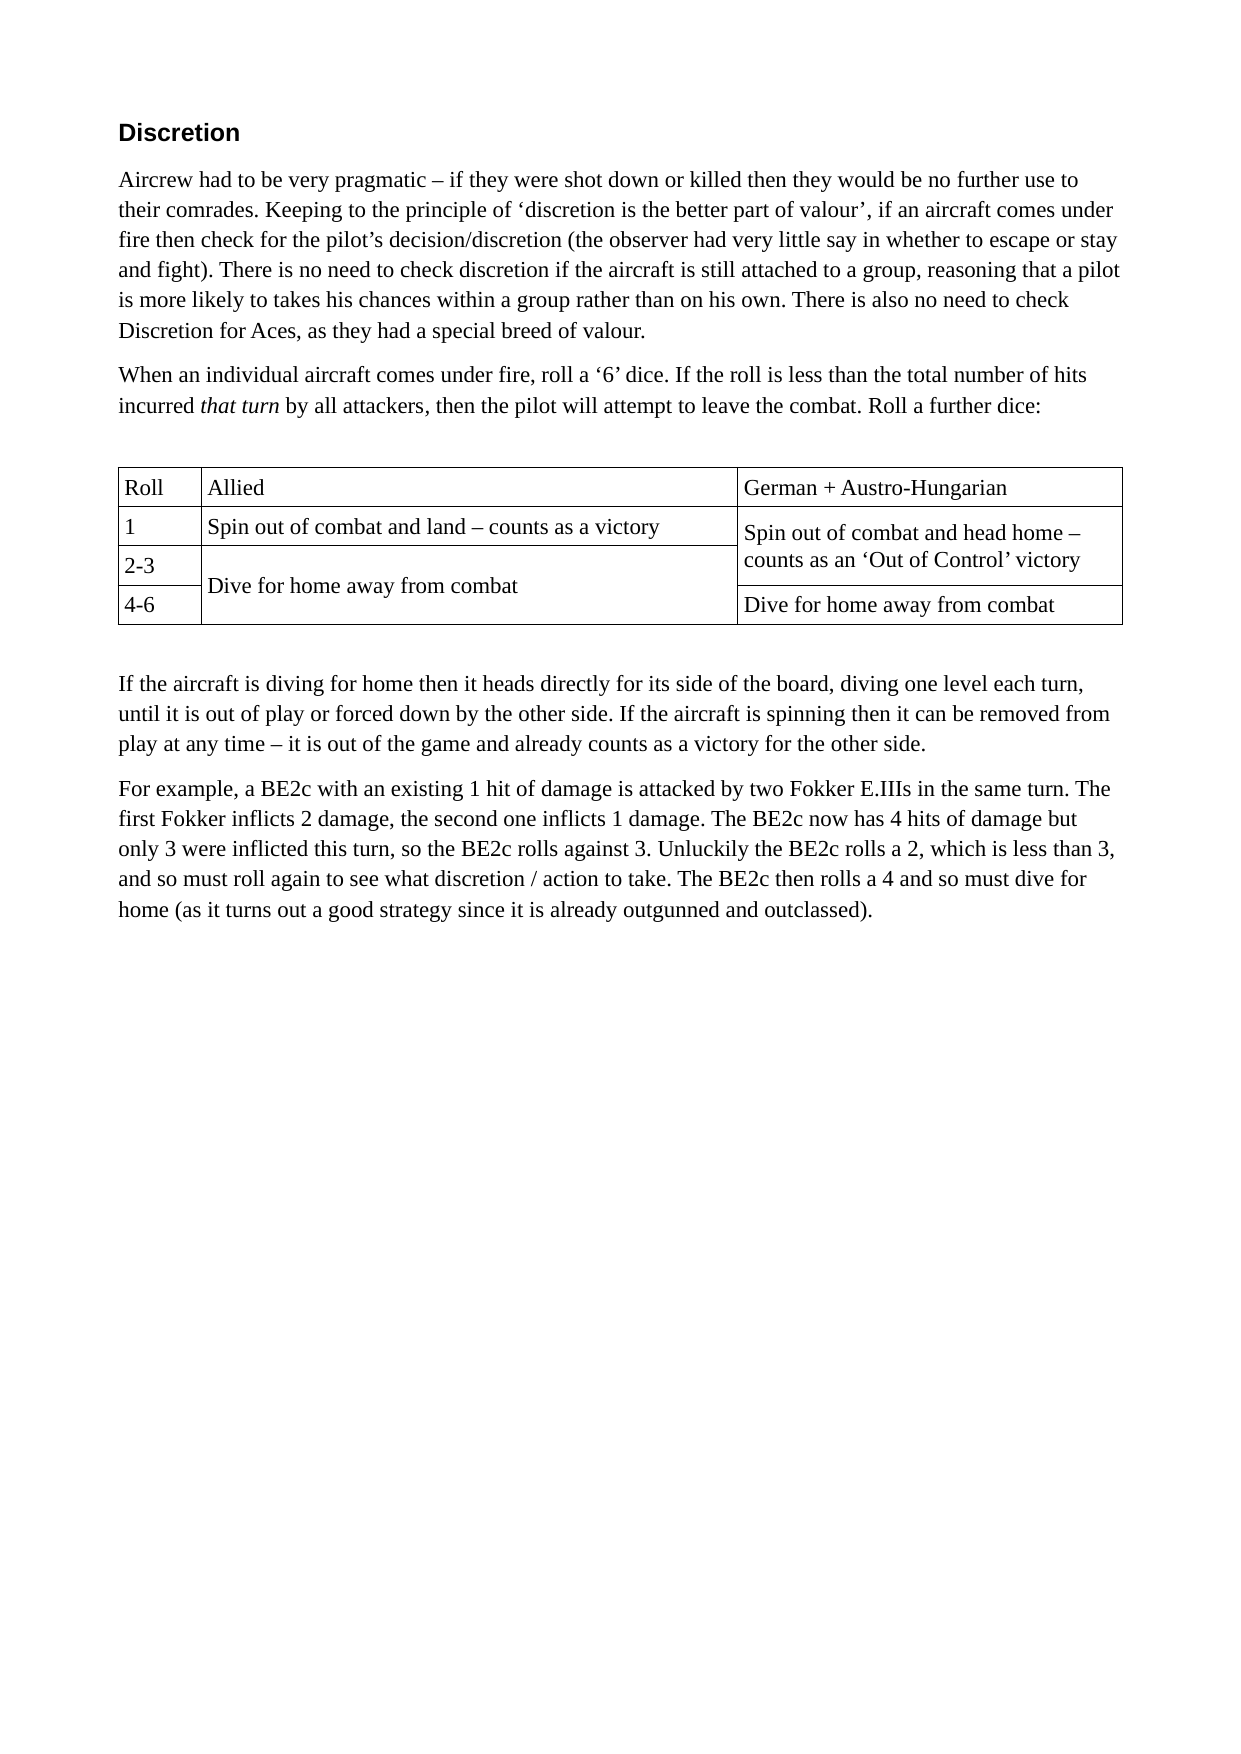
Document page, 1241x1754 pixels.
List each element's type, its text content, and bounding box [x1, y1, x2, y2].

text For example, a BE2c with an existing 1 hit of damage is attacked by two Fokker E.IIIs in the same turn. The first Fokker inflicts 2 damage, the second one inflicts 1 damage. The BE2c now has 4 hits of damage but only 3 were inflicted this turn, so the BE2c rolls against 3. Unluckily the BE2c rolls a 2, which is less than 3, and so must roll again to see what discretion / action to take. The BE2c then rolls a 4 and so must dive for home (as it turns out a good strategy since it is already outgunned and outclassed). [118, 775, 1122, 922]
table_header Roll [119, 468, 201, 506]
table_cell Spin out of combat and land – counts as a victory [202, 507, 737, 545]
text Discretion [118, 118, 1122, 147]
text When an individual aircraft comes under fire, roll a ‘6’ dice. If the roll is less than the total number of hits incurred that turn by all attackers, then the pilot will attempt to leave the combat. Roll a further dice: [118, 362, 1122, 448]
table_cell 4-6 [119, 586, 201, 624]
table_cell 1 [119, 507, 201, 545]
table_header Allied [202, 468, 737, 506]
table_cell Dive for home away from combat [202, 546, 737, 624]
text Aircrew had to be very pragmatic – if they were shot down or killed then they would be no further use to their comrades. Keeping to the principle of ‘discretion is the better part of valour’, if an aircraft comes under fire then check for the pilot’s decision/discretion (the observer had very little say in whether to escape or stay and fight). There is no need to check discretion if the aircraft is still attached to a group, reasoning that a pilot is more likely to takes his chances within a group rather than on his own. There is also no need to check Discretion for Aces, as they had a special breed of valour. [118, 166, 1122, 343]
table_cell 2-3 [119, 546, 201, 584]
table_cell Spin out of combat and head home – counts as an ‘Out of Control’ victory [738, 507, 1122, 584]
table_cell Dive for home away from combat [738, 586, 1122, 624]
text If the aircraft is diving for home then it heads directly for its side of the board, diving one level each turn, until it is out of play or forced down by the other side. If the aircraft is spinning then it can be removed from play at any time – it is out of the game and already counts as a victory for the other side. [118, 670, 1122, 756]
table_header German + Austro-Hungarian [738, 468, 1122, 506]
